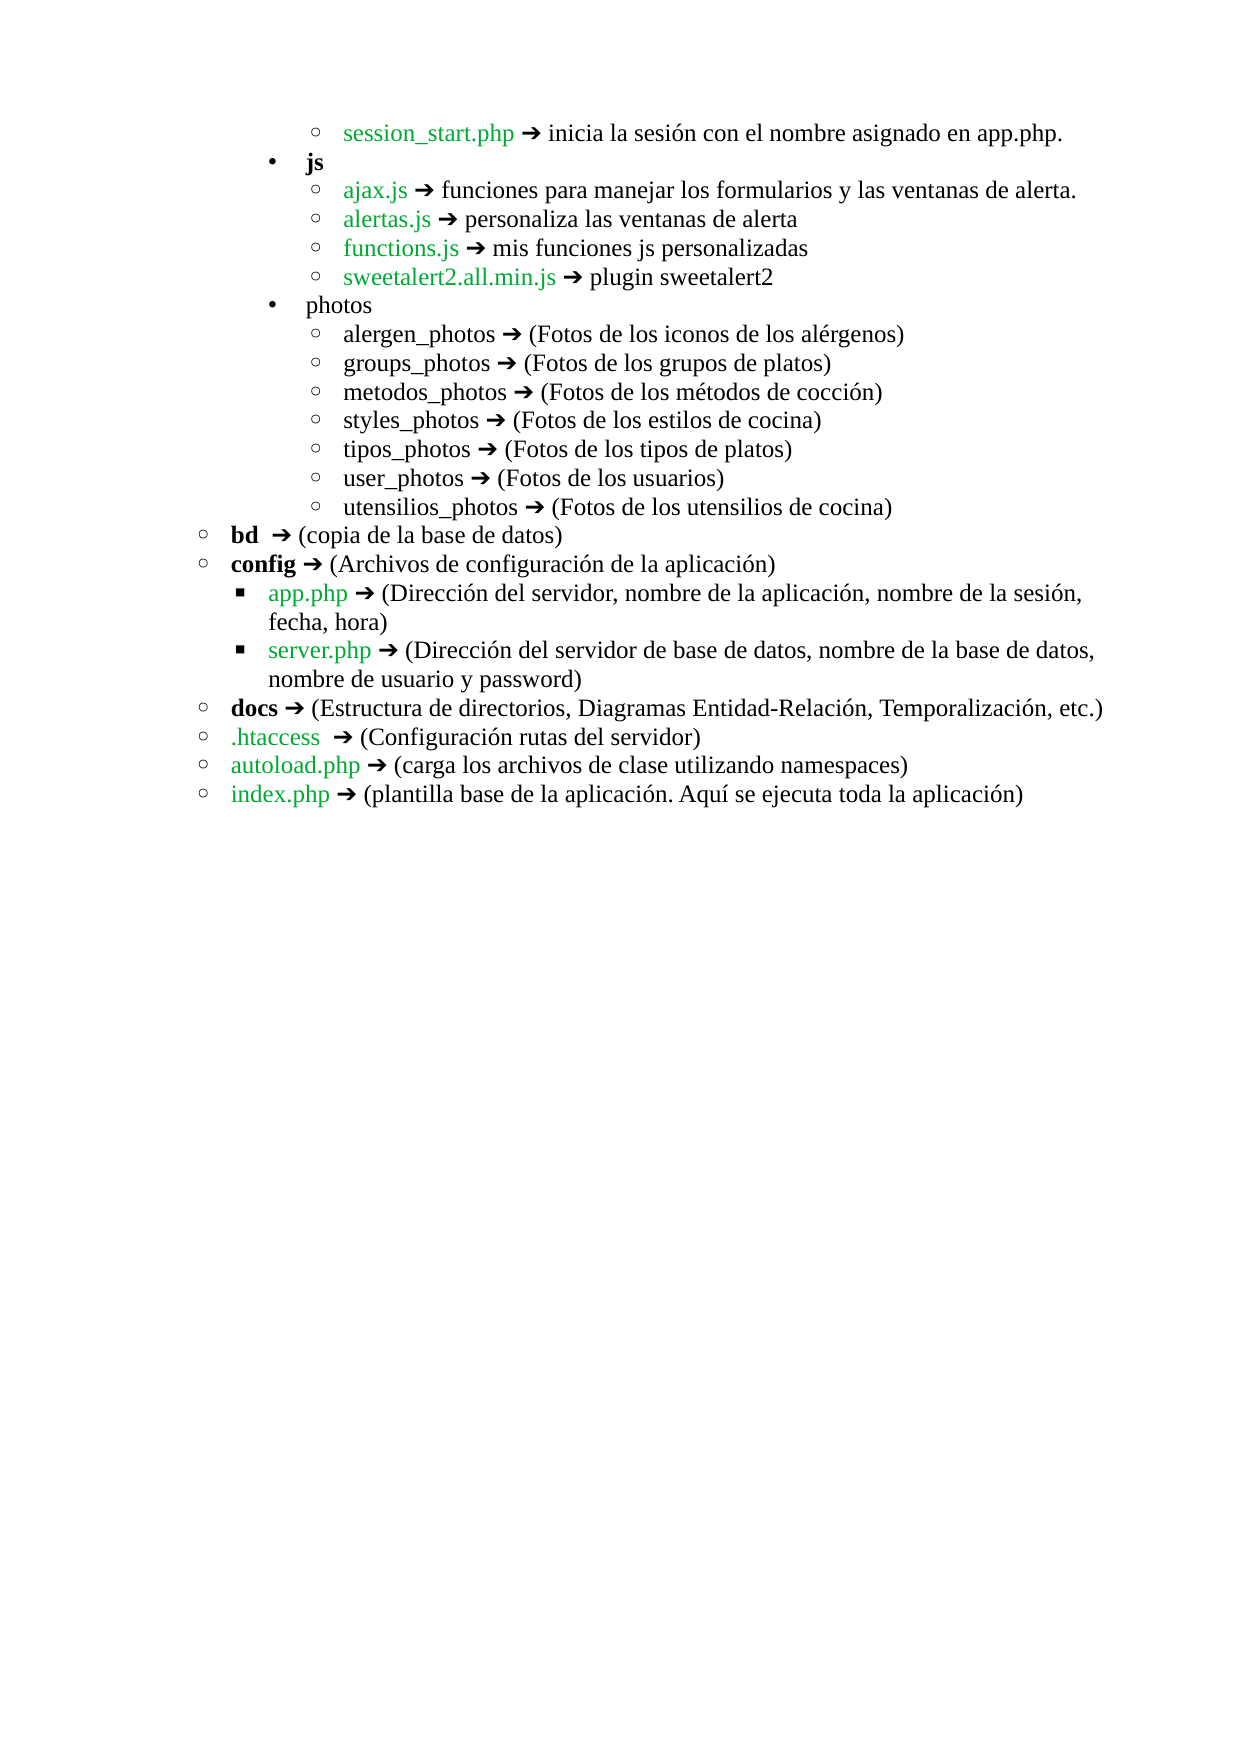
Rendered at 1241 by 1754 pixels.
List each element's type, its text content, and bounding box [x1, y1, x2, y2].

list session_start.php ➔ inicia la sesión con el nombre asignado en app.php. [306, 118, 1122, 147]
list bd ➔ (copia de la base de datos) [193, 521, 1122, 549]
list autoload.php ➔ (carga los archivos de clase utilizando namespaces) [193, 751, 1122, 779]
list utensilios_photos ➔ (Fotos de los utensilios de cocina) [306, 492, 1122, 521]
list js [268, 147, 1122, 176]
list .htaccess ➔ (Configuración rutas del servidor) [193, 722, 1122, 751]
list styles_photos ➔ (Fotos de los estilos de cocina) [306, 406, 1122, 434]
list index.php ➔ (plantilla base de la aplicación. Aquí se ejecuta toda la aplicación) [193, 779, 1122, 808]
list docs ➔ (Estructura de directorios, Diagramas Entidad-Relación, Temporalización, etc.) [193, 693, 1122, 722]
list config ➔ (Archivos de configuración de la aplicación) [193, 549, 1122, 578]
list alertas.js ➔ personaliza las ventanas de alerta [306, 204, 1122, 233]
list groups_photos ➔ (Fotos de los grupos de platos) [306, 348, 1122, 377]
list ajax.js ➔ funciones para manejar los formularios y las ventanas de alerta. [306, 176, 1122, 204]
list metodos_photos ➔ (Fotos de los métodos de cocción) [306, 377, 1122, 406]
list server.php ➔ (Dirección del servidor de base de datos, nombre de la base de datos, nombre de usuario y password) [231, 636, 1122, 693]
list app.php ➔ (Dirección del servidor, nombre de la aplicación, nombre de la sesión, fecha, hora) [231, 578, 1122, 636]
list photos [268, 291, 1122, 319]
list alergen_photos ➔ (Fotos de los iconos de los alérgenos) [306, 319, 1122, 348]
list functions.js ➔ mis funciones js personalizadas [306, 233, 1122, 262]
list tipos_photos ➔ (Fotos de los tipos de platos) [306, 434, 1122, 463]
list sweetalert2.all.min.js ➔ plugin sweetalert2 [306, 262, 1122, 291]
list user_photos ➔ (Fotos de los usuarios) [306, 463, 1122, 492]
